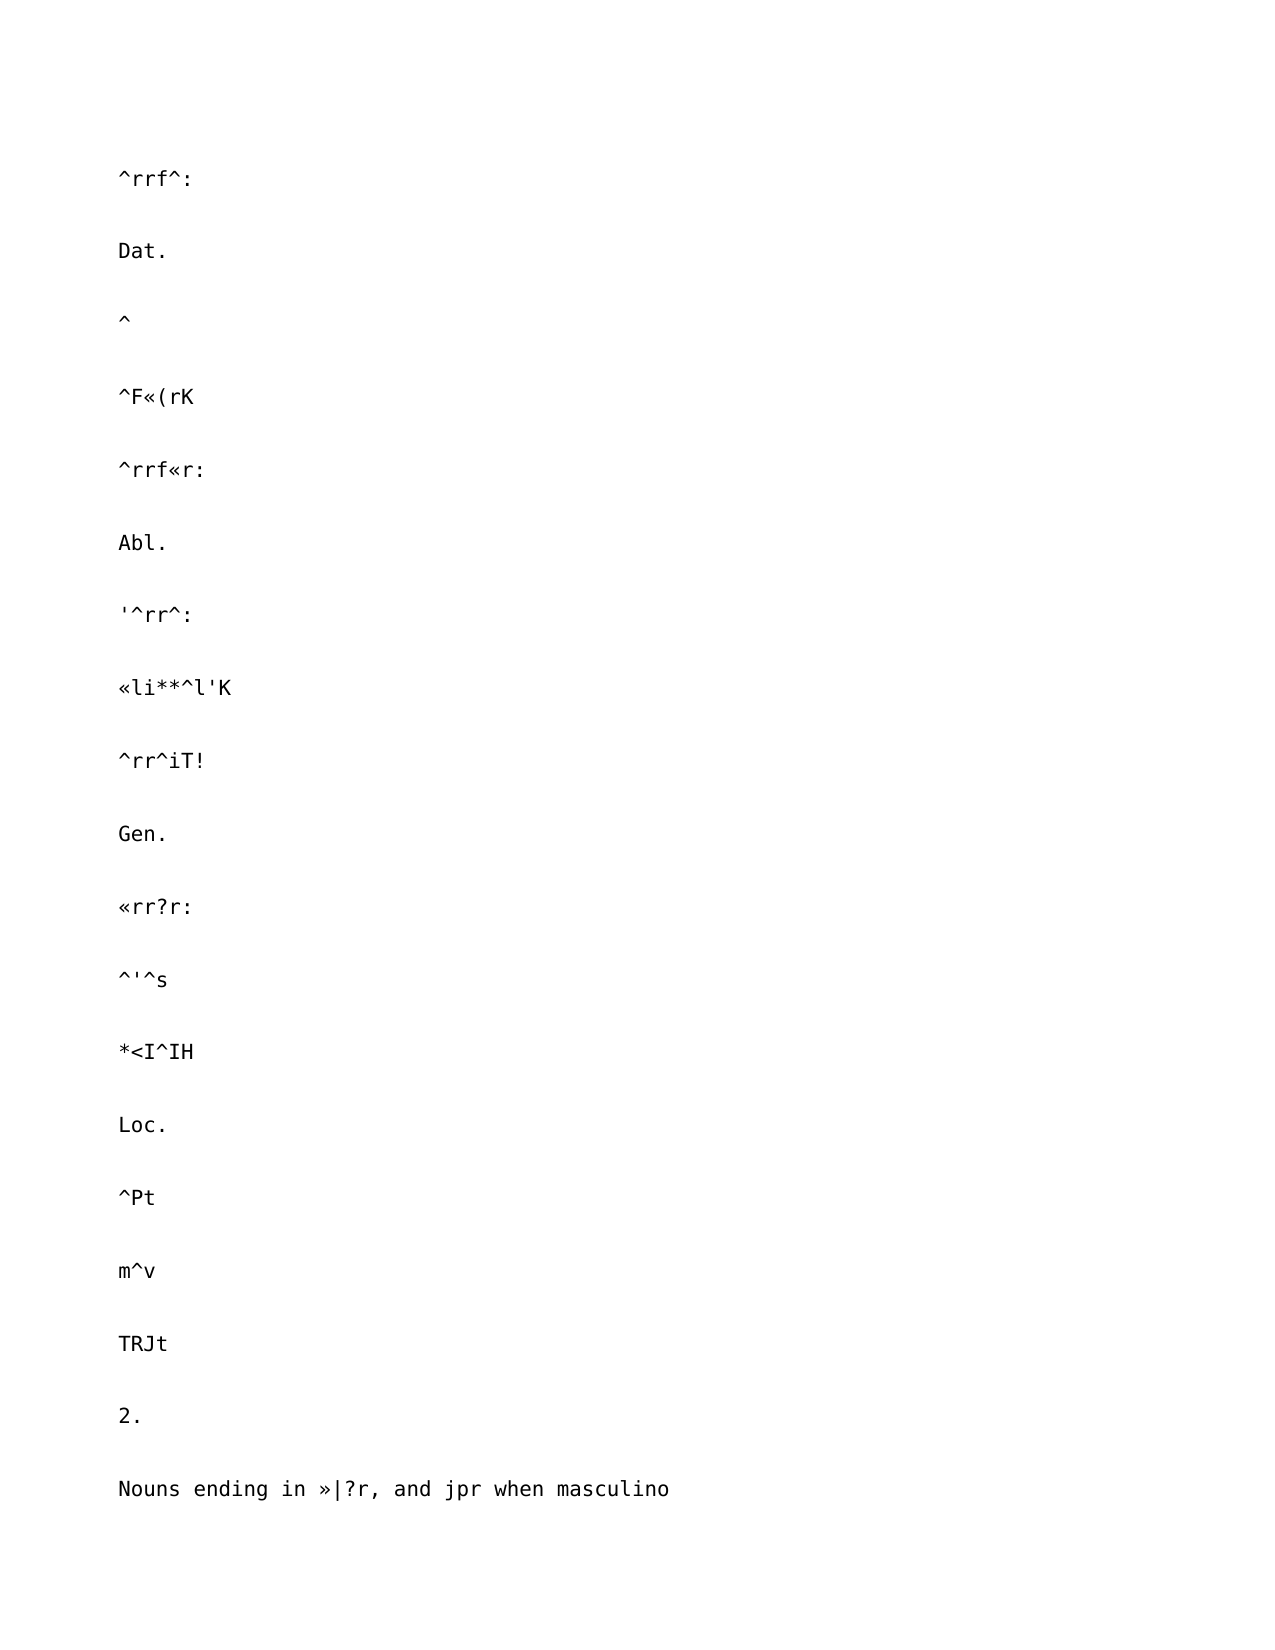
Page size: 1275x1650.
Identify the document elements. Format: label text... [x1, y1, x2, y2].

text ^'^s [118, 968, 1157, 992]
text m^v [118, 1259, 1157, 1283]
text Nouns ending in »|?r, and jpr when masculino [118, 1477, 1157, 1502]
text Dat. [118, 239, 1157, 264]
text «rr?r: [118, 895, 1157, 919]
text TRJt [118, 1332, 1157, 1356]
text ^rrf^: [118, 167, 1157, 191]
text ^ [118, 312, 1157, 337]
text ^rrf«r: [118, 458, 1157, 482]
text 2. [118, 1404, 1157, 1429]
text Loc. [118, 1113, 1157, 1137]
text '^rr^: [118, 603, 1157, 628]
text ^Pt [118, 1186, 1157, 1210]
text Abl. [118, 531, 1157, 555]
text *<I^IH [118, 1040, 1157, 1065]
text ^F«(rK [118, 385, 1157, 409]
text Gen. [118, 822, 1157, 846]
text ^rr^iT! [118, 749, 1157, 773]
text «li**^l'K [118, 676, 1157, 701]
